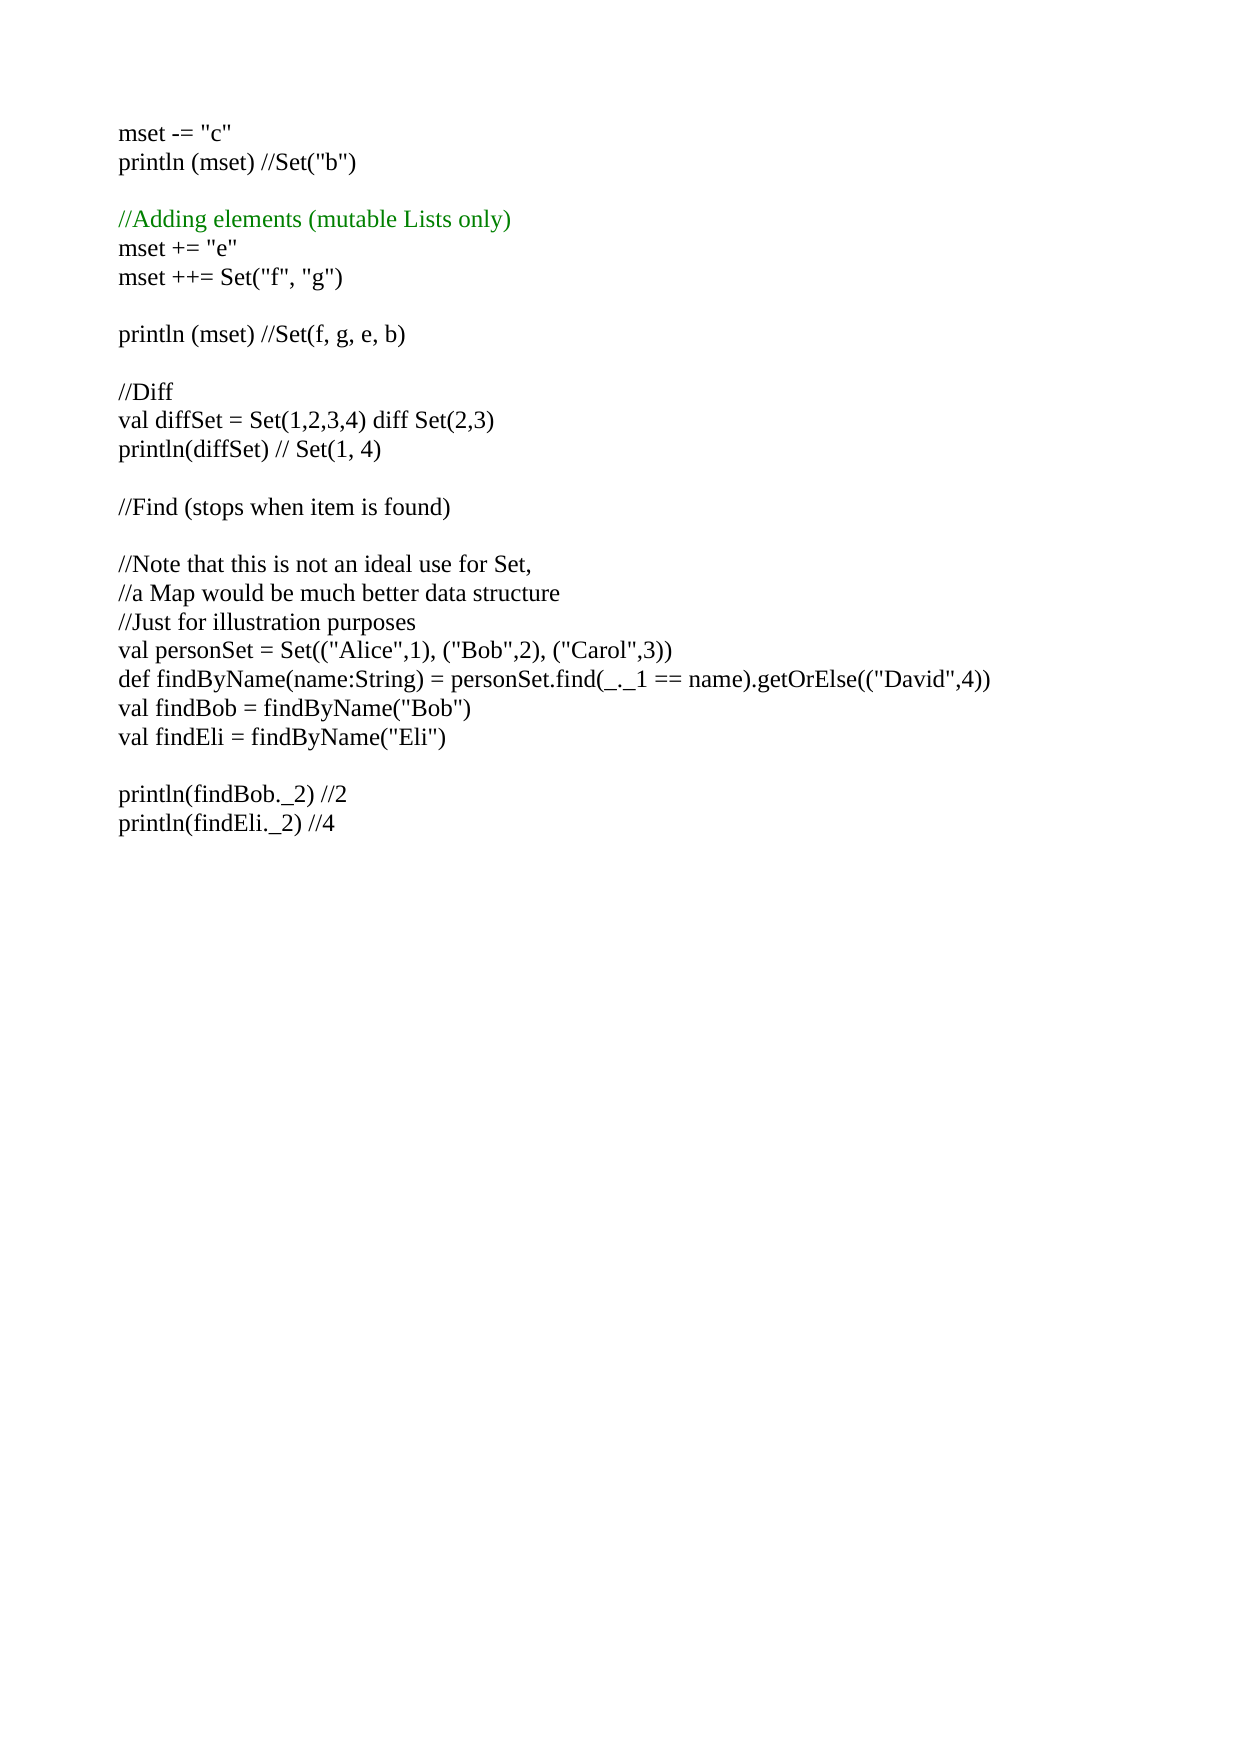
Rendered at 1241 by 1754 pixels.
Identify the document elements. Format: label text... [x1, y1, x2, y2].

text mset += "e" [118, 233, 1122, 262]
text val personSet = Set(("Alice",1), ("Bob",2), ("Carol",3)) [118, 636, 1122, 664]
text println(diffSet) // Set(1, 4) [118, 434, 1122, 463]
text //Just for illustration purposes [118, 607, 1122, 636]
text def findByName(name:String) = personSet.find(_._1 == name).getOrElse(("David",4)) [118, 664, 1122, 693]
text println (mset) //Set("b") [118, 147, 1122, 176]
text //Find (stops when item is found) [118, 492, 1122, 521]
text //Note that this is not an ideal use for Set, [118, 549, 1122, 578]
text println (mset) //Set(f, g, e, b) [118, 319, 1122, 348]
text val findBob = findByName("Bob") [118, 693, 1122, 722]
text mset ++= Set("f", "g") [118, 262, 1122, 291]
text println(findEli._2) //4 [118, 808, 1122, 837]
text //a Map would be much better data structure [118, 578, 1122, 607]
text //Adding elements (mutable Lists only) [118, 204, 1122, 233]
text println(findBob._2) //2 [118, 779, 1122, 808]
text val findEli = findByName("Eli") [118, 722, 1122, 751]
text mset -= "c" [118, 118, 1122, 147]
text val diffSet = Set(1,2,3,4) diff Set(2,3) [118, 406, 1122, 434]
text //Diff [118, 377, 1122, 406]
